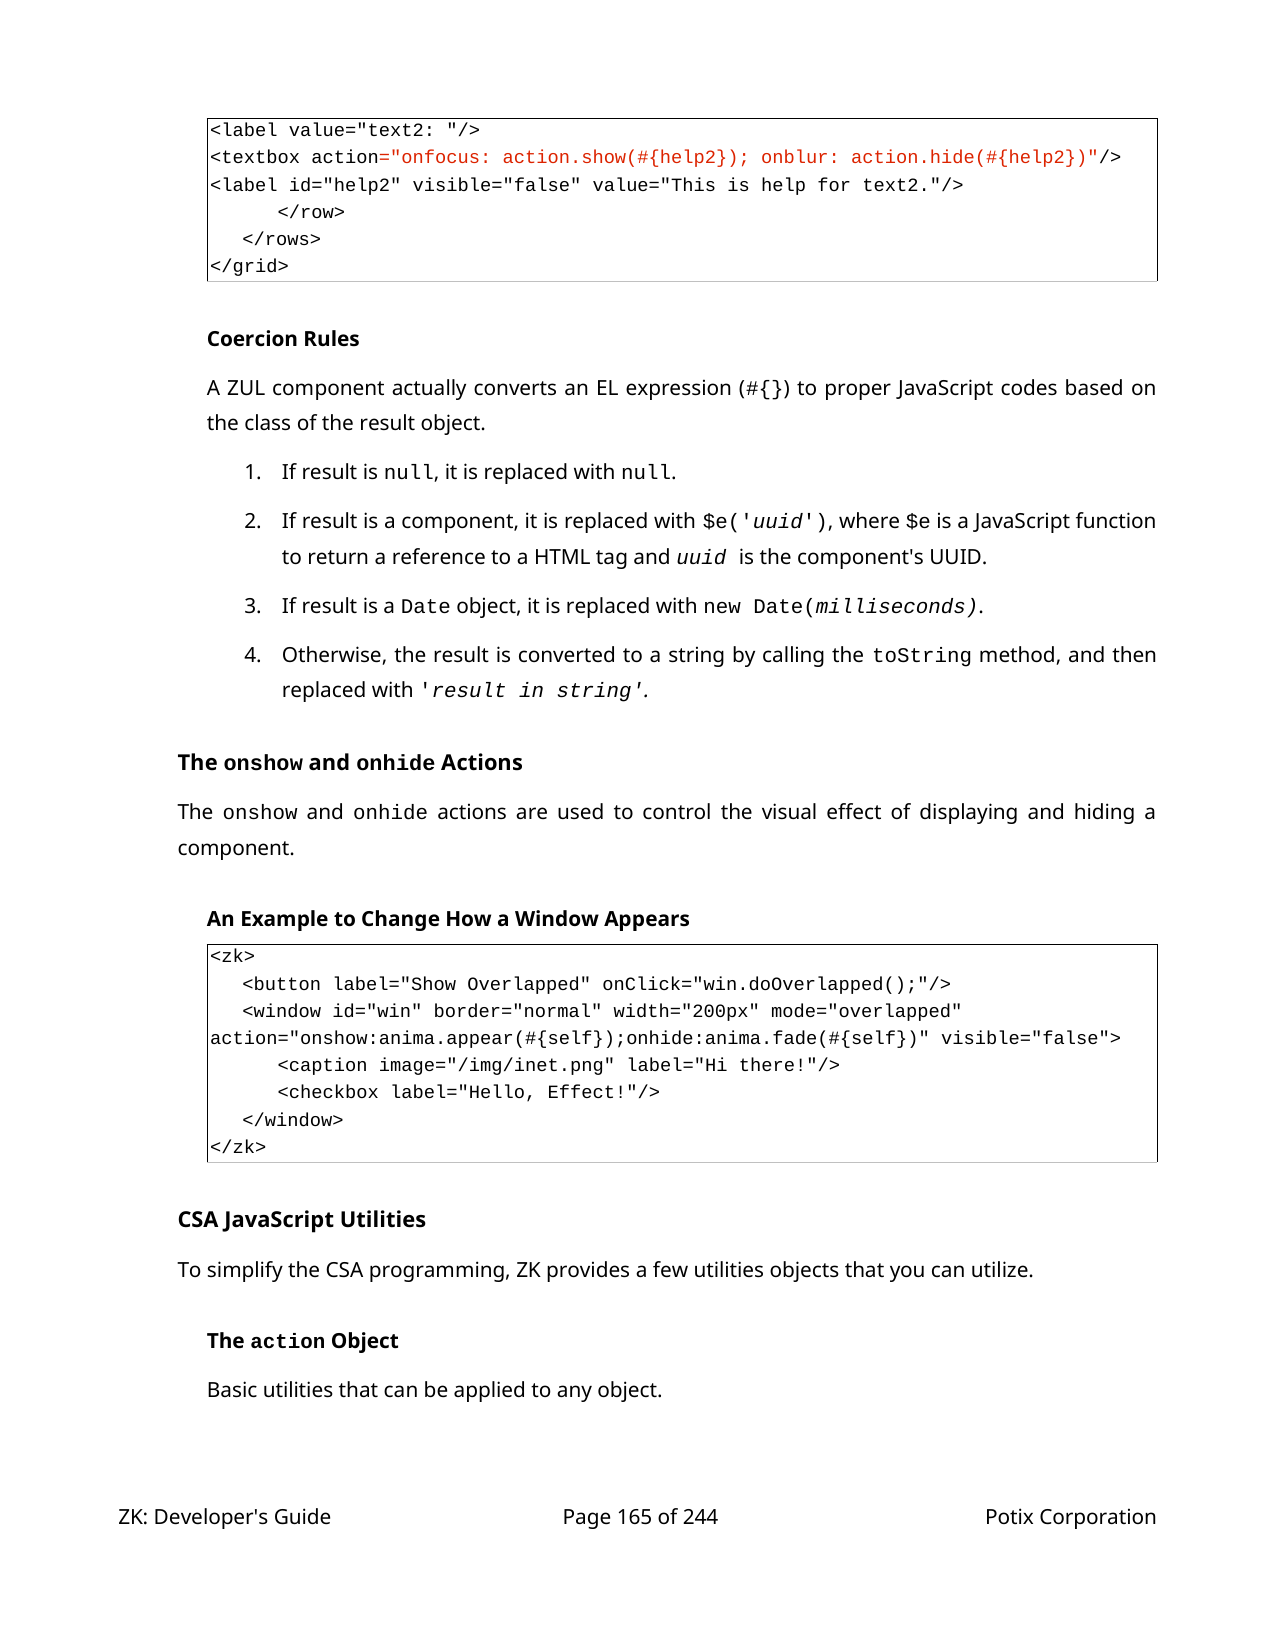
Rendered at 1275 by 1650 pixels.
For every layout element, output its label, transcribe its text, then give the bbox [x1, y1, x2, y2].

list If result is null, it is replaced with null. [244, 457, 1157, 486]
text </window> [208, 1107, 1157, 1132]
text <window id="win" border="normal" width="200px" mode="overlapped" [208, 999, 1157, 1023]
subtitle Coercion Rules [207, 324, 1157, 352]
text </row> [208, 200, 1157, 224]
text A ZUL component actually converts an EL expression (#{}) to proper JavaScript codes based on the class of the result object. [207, 373, 1157, 436]
text <textbox action="onfocus: action.show(#{help2}); onblur: action.hide(#{help2})"/> [208, 145, 1157, 169]
list If result is a component, it is replaced with $e('uuid'), where $e is a JavaScript function to return a reference to a HTML tag and uuid is the component's UUID. [244, 506, 1157, 570]
subtitle An Example to Change How a Window Appears [207, 904, 1157, 932]
text action="onshow:anima.appear(#{self});onhide:anima.fade(#{self})" visible="false"> [208, 1026, 1157, 1050]
text Basic utilities that can be applied to any object. [207, 1375, 1157, 1403]
text </zk> [208, 1134, 1157, 1162]
text <caption image="/img/inet.png" label="Hi there!"/> [208, 1053, 1157, 1077]
text <label value="text2: "/> [208, 119, 1157, 142]
subtitle CSA JavaScript Utilities [177, 1204, 1157, 1234]
text </rows> [208, 227, 1157, 251]
text To simplify the CSA programming, ZK provides a few utilities objects that you can utilize. [177, 1255, 1157, 1283]
text <checkbox label="Hello, Effect!"/> [208, 1080, 1157, 1104]
list Otherwise, the result is converted to a string by calling the toString method, and then replaced with 'result in string'. [244, 640, 1157, 704]
text </grid> [208, 254, 1157, 281]
subtitle The onshow and onhide Actions [177, 747, 1157, 777]
text The onshow and onhide actions are used to control the visual effect of displaying and hiding a component. [177, 797, 1157, 861]
text <zk> [208, 945, 1157, 968]
list If result is a Date object, it is replaced with new Date(milliseconds). [244, 591, 1157, 619]
subtitle The action Object [207, 1326, 1157, 1354]
text <label id="help2" visible="false" value="This is help for text2."/> [208, 172, 1157, 197]
text <button label="Show Overlapped" onClick="win.doOverlapped();"/> [208, 971, 1157, 996]
